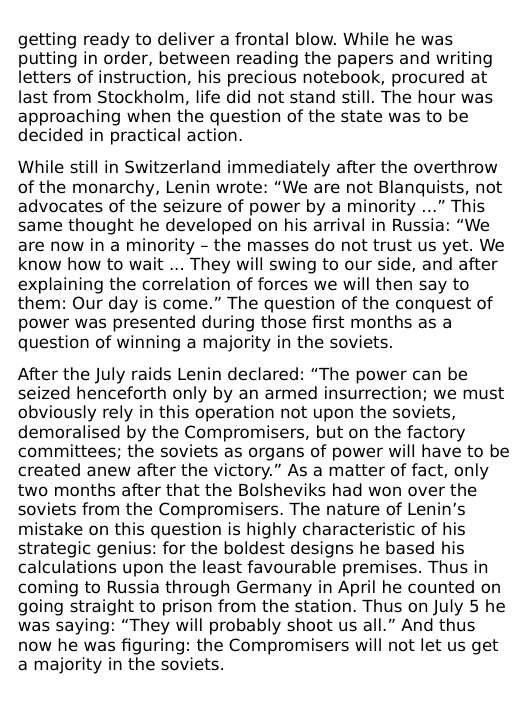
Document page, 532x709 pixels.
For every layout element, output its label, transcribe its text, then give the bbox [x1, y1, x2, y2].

text After the July raids Lenin declared: “The power can be seized henceforth only by an armed insurrection; we must obviously rely in this operation not upon the soviets, demoralised by the Compromisers, but on the factory committees; the soviets as organs of power will have to be created anew after the victory.” As a matter of fact, only two months after that the Bolsheviks had won over the soviets from the Compromisers. The nature of Lenin’s mistake on this question is highly characteristic of his strategic genius: for the boldest designs he based his calculations upon the least favourable premises. Thus in coming to Russia through Germany in April he counted on going straight to prison from the station. Thus on July 5 he was saying: “They will probably shoot us all.” And thus now he was figuring: the Compromisers will not let us get a majority in the soviets. [18, 364, 514, 674]
text While still in Switzerland immediately after the overthrow of the monarchy, Lenin wrote: “We are not Blanquists, not advocates of the seizure of power by a minority ...” This same thought he developed on his arrival in Russia: “We are now in a minority – the masses do not trust us yet. We know how to wait ... They will swing to our side, and after explaining the correlation of forces we will then say to them: Our day is come.” The question of the conquest of power was presented during those first months as a question of winning a majority in the soviets. [18, 158, 514, 352]
text getting ready to deliver a frontal blow. While he was putting in order, between reading the papers and writing letters of instruction, his precious notebook, procured at last from Stockholm, life did not stand still. The hour was approaching when the question of the state was to be decided in practical action. [18, 29, 514, 146]
